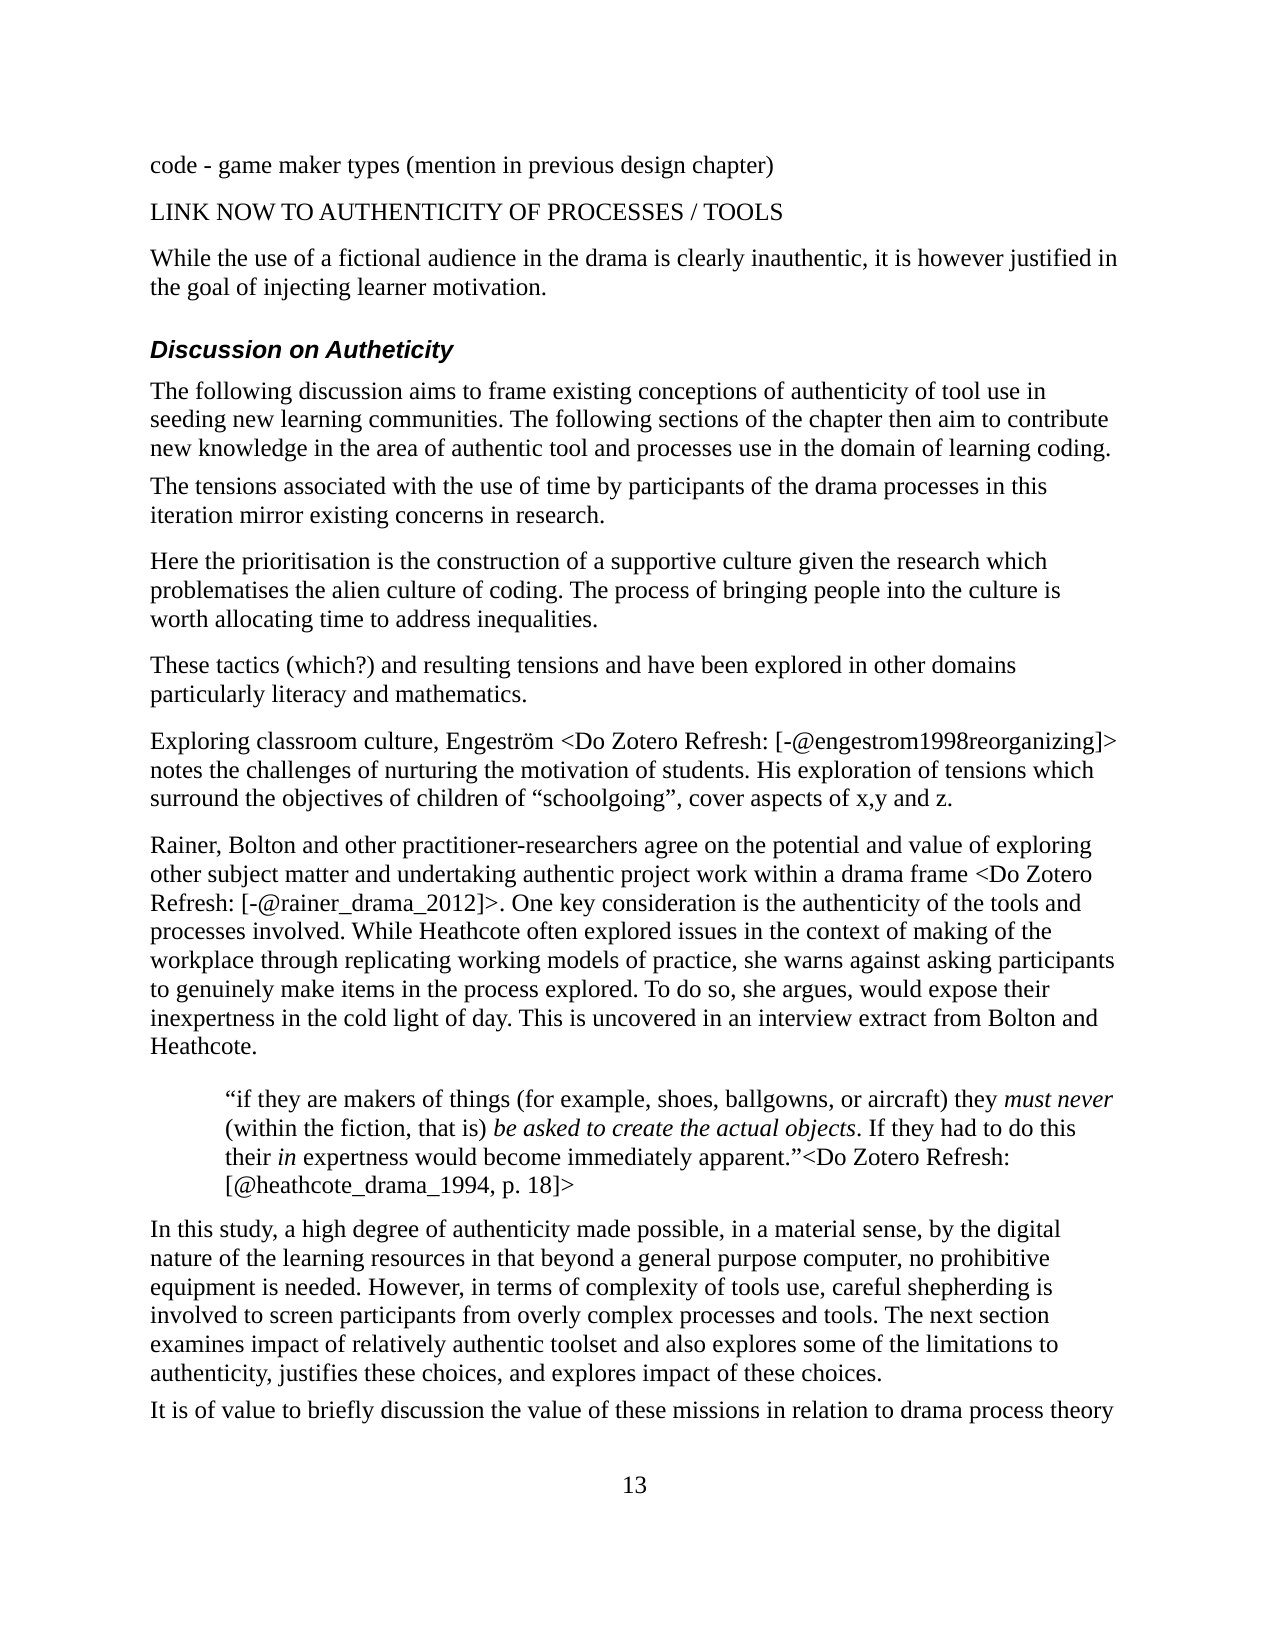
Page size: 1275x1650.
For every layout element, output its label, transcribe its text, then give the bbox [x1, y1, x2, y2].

text While the use of a fictional audience in the drama is clearly inauthentic, it is however justified in the goal of injecting learner motivation. [150, 243, 1125, 301]
text Here the prioritisation is the construction of a supportive culture given the research which problematises the alien culture of coding. The process of bringing people into the culture is worth allocating time to address inequalities. [150, 546, 1125, 633]
text Exploring classroom culture, Engeström <Do Zotero Refresh: [-@engestrom1998reorganizing]> notes the challenges of nurturing the motivation of students. His exploration of tensions which surround the objectives of children of “schoolgoing”, cover aspects of x,y and z. [150, 726, 1125, 812]
text Rainer, Bolton and other practitioner-researchers agree on the potential and value of exploring other subject matter and undertaking authentic project work within a drama frame <Do Zotero Refresh: [-@rainer_drama_2012]>. One key consideration is the authenticity of the tools and processes involved. While Heathcote often explored issues in the context of making of the workplace through replicating working models of practice, she warns against asking participants to genuinely make items in the process explored. To do so, she argues, would expose their inexpertness in the cold light of day. This is uncovered in an interview extract from Bolton and Heathcote. [150, 830, 1125, 1060]
text It is of value to briefly discussion the value of these missions in relation to drama process theory [150, 1396, 1125, 1424]
text The tensions associated with the use of time by participants of the drama processes in this iteration mirror existing concerns in research. [150, 471, 1125, 528]
text In this study, a high degree of authenticity made possible, in a material sense, by the digital nature of the learning resources in that beyond a general purpose computer, no prohibitive equipment is needed. However, in terms of complexity of tools use, careful shepherding is involved to screen participants from overly complex processes and tools. The next section examines impact of relatively authentic toolset and also explores some of the limitations to authenticity, justifies these choices, and explores impact of these choices. [150, 1214, 1125, 1387]
text These tactics (which?) and resulting tensions and have been explored in other domains particularly literacy and mathematics. [150, 651, 1125, 708]
text “if they are makers of things (for example, shoes, ballgowns, or aircraft) they must never (within the fiction, that is) be asked to create the actual objects. If they had to do this their in expertness would become immediately apparent.”<Do Zotero Refresh: [@heathcote_drama_1994, p. 18]> [225, 1084, 1125, 1199]
text LINK NOW TO AUTHENTICITY OF PROCESSES / TOOLS [150, 197, 1125, 225]
subtitle Discussion on Autheticity [150, 335, 1125, 363]
text The following discussion aims to frame existing conceptions of authenticity of tool use in seeding new learning communities. The following sections of the chapter then aim to contribute new knowledge in the area of authentic tool and processes use in the domain of learning coding. [150, 376, 1125, 462]
text code - game maker types (mention in previous design chapter) [150, 150, 1125, 179]
